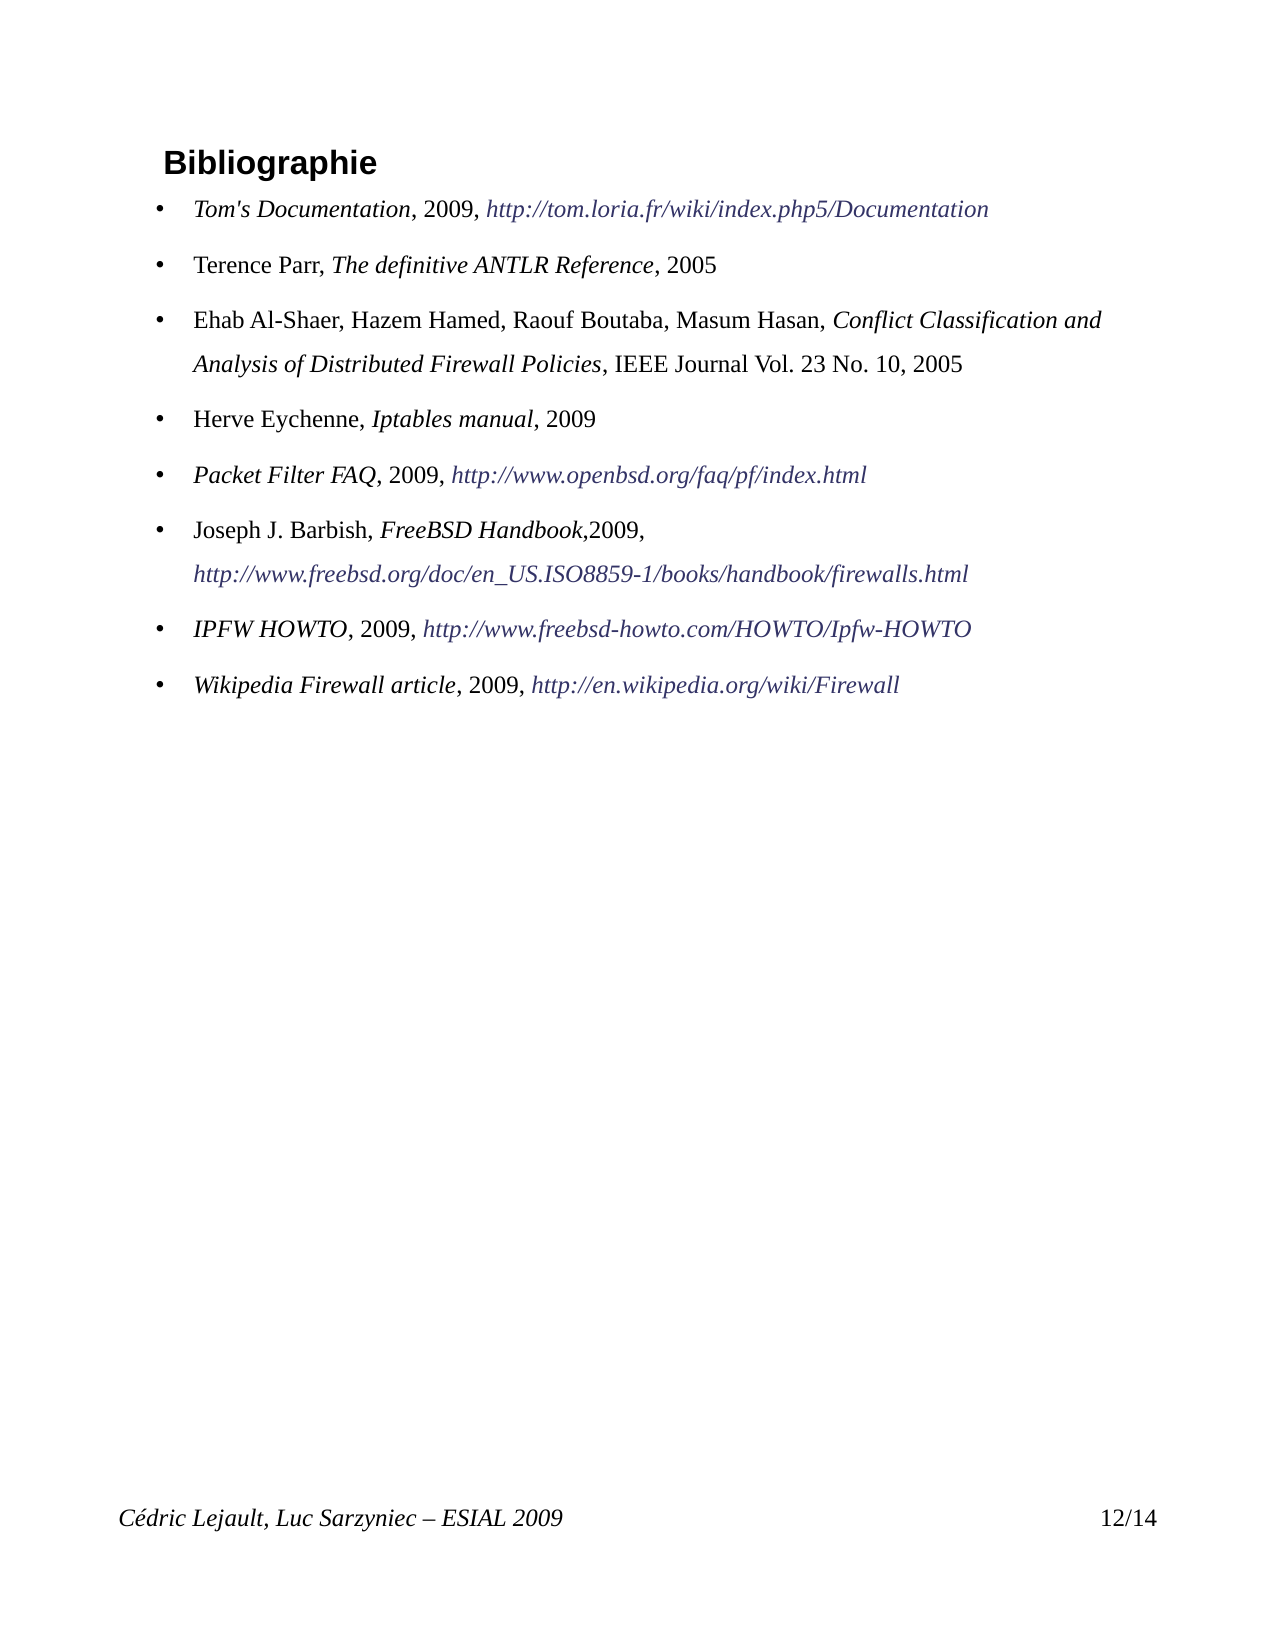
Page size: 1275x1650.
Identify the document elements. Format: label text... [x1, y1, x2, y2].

list Herve Eychenne, Iptables manual, 2009 [156, 404, 1157, 433]
list IPFW HOWTO, 2009, http://www.freebsd-howto.com/HOWTO/Ipfw-HOWTO [156, 614, 1157, 643]
list Joseph J. Barbish, FreeBSD Handbook,2009, http://www.freebsd.org/doc/en_US.ISO8859-1/books/handbook/firewalls.html [156, 516, 1157, 587]
list Terence Parr, The definitive ANTLR Reference, 2005 [156, 250, 1157, 279]
list Packet Filter FAQ, 2009, http://www.openbsd.org/faq/pf/index.html [156, 460, 1157, 489]
list Tom's Documentation, 2009, http://tom.loria.fr/wiki/index.php5/Documentation [156, 194, 1157, 223]
list Ehab Al-Shaer, Hazem Hamed, Raouf Boutaba, Masum Hasan, Conflict Classification and Analysis of Distributed Firewall Policies, IEEE Journal Vol. 23 No. 10, 2005 [156, 306, 1157, 377]
subtitle Bibliographie [118, 143, 1157, 182]
list Wikipedia Firewall article, 2009, http://en.wikipedia.org/wiki/Firewall [156, 670, 1157, 699]
